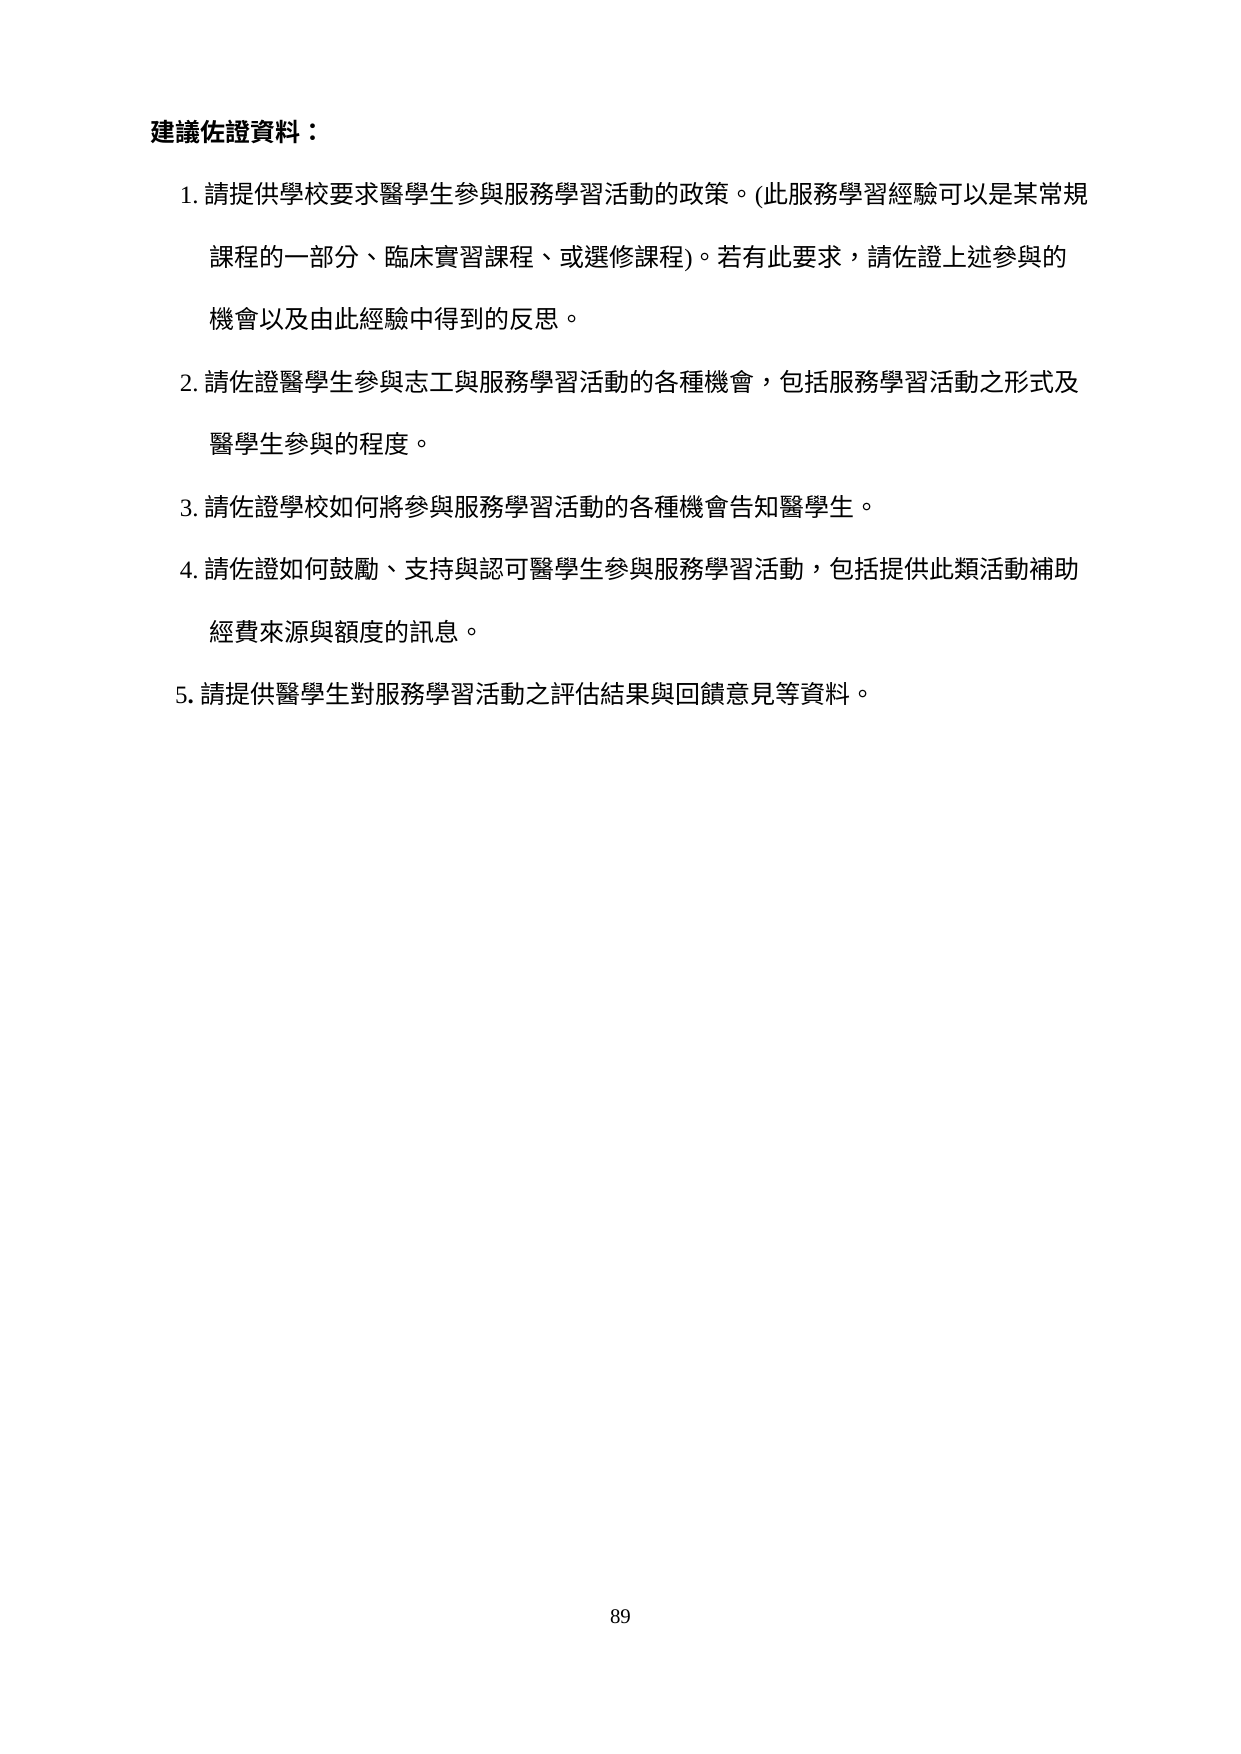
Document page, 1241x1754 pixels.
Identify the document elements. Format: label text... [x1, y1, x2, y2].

list 請佐證如何鼓勵、支持與認可醫學生參與服務學習活動，包括提供此類活動補助經費來源與額度的訊息。 [179, 526, 1090, 651]
list 請佐證醫學生參與志工與服務學習活動的各種機會，包括服務學習活動之形式及醫學生參與的程度。 [179, 339, 1090, 464]
list 請提供學校要求醫學生參與服務學習活動的政策。(此服務學習經驗可以是某常規課程的一部分、臨床實習課程、或選修課程)。若有此要求，請佐證上述參與的機會以及由此經驗中得到的反思。 [179, 151, 1090, 339]
list 請佐證學校如何將參與服務學習活動的各種機會告知醫學生。 [179, 464, 1090, 526]
text 5. 請提供醫學生對服務學習活動之評估結果與回饋意見等資料。 [150, 651, 1090, 714]
text 建議佐證資料： [150, 89, 1090, 151]
